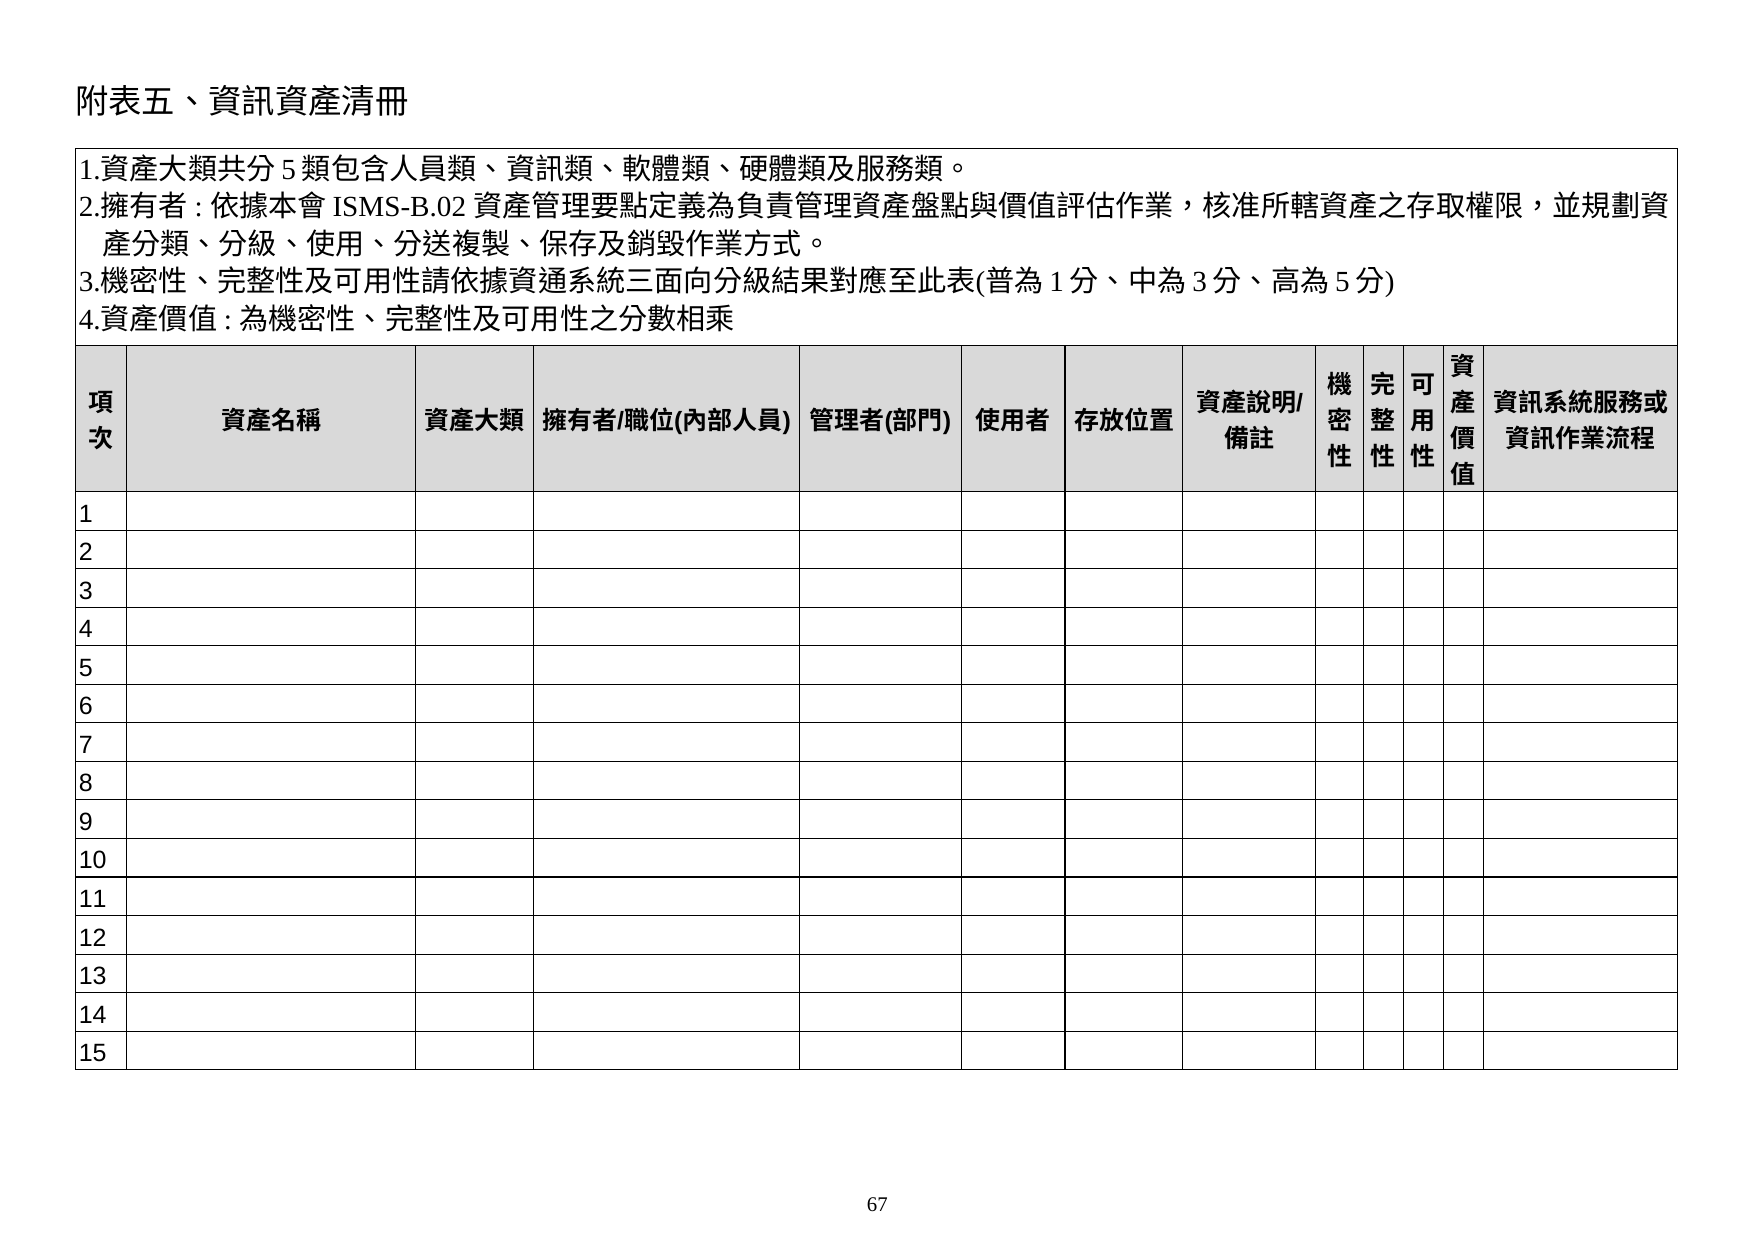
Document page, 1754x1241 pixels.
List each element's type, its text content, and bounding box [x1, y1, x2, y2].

table_cell [1364, 685, 1403, 722]
table_cell [1066, 916, 1182, 953]
table_cell [1183, 531, 1315, 568]
table_cell [1316, 492, 1363, 529]
table_cell [127, 878, 415, 915]
table_cell [800, 916, 961, 953]
table_cell [1316, 916, 1363, 953]
table_cell [1484, 839, 1677, 876]
table_cell [416, 723, 533, 761]
table_cell [1404, 492, 1443, 529]
table_cell [1364, 723, 1403, 761]
table_cell [1484, 723, 1677, 761]
table_cell 資訊系統服務或資訊作業流程 [1484, 346, 1677, 491]
table_cell [416, 1032, 533, 1069]
table_cell [534, 955, 799, 992]
table_cell [1183, 762, 1315, 799]
table_cell 項次 [76, 346, 126, 491]
table_cell [416, 916, 533, 953]
table_cell [962, 723, 1064, 761]
table_cell [800, 800, 961, 838]
table_cell 資產名稱 [127, 346, 415, 491]
table_cell [1316, 993, 1363, 1031]
table_cell 4 [76, 608, 126, 645]
table_cell [1316, 1032, 1363, 1069]
table_cell [416, 569, 533, 607]
table_cell [962, 955, 1064, 992]
table_cell [1316, 723, 1363, 761]
table_cell 10 [76, 839, 126, 876]
table_cell [416, 685, 533, 722]
table_cell [1183, 646, 1315, 684]
table_cell [1444, 916, 1483, 953]
table_cell [1316, 685, 1363, 722]
table_cell [800, 723, 961, 761]
table_cell [416, 762, 533, 799]
table_cell [534, 762, 799, 799]
table_cell [1183, 608, 1315, 645]
table_cell [416, 878, 533, 915]
table_cell [1364, 492, 1403, 529]
table_cell [1364, 608, 1403, 645]
table_cell [1444, 492, 1483, 529]
table_cell [1364, 762, 1403, 799]
table_cell [1066, 723, 1182, 761]
table_cell [1183, 1032, 1315, 1069]
table_cell [1404, 955, 1443, 992]
table_cell [1316, 955, 1363, 992]
table_cell [1183, 685, 1315, 722]
table_cell [416, 492, 533, 529]
table_cell [1444, 646, 1483, 684]
table_cell [1316, 800, 1363, 838]
table_cell [1484, 492, 1677, 529]
table_cell [1364, 916, 1403, 953]
table_cell [962, 685, 1064, 722]
table_cell [416, 800, 533, 838]
table_cell [127, 916, 415, 953]
table_cell [1066, 608, 1182, 645]
table_cell [1066, 569, 1182, 607]
table_cell [127, 646, 415, 684]
table_cell [1316, 531, 1363, 568]
table_cell 9 [76, 800, 126, 838]
table_cell [1444, 531, 1483, 568]
table_cell [1316, 878, 1363, 915]
table_cell [416, 955, 533, 992]
table_cell [1484, 993, 1677, 1031]
table_cell [534, 646, 799, 684]
table_cell [1444, 569, 1483, 607]
table_cell [1484, 1032, 1677, 1069]
table_cell [534, 569, 799, 607]
table_cell [1484, 762, 1677, 799]
table_cell [1484, 569, 1677, 607]
table_cell [1444, 878, 1483, 915]
table_cell [416, 839, 533, 876]
table_cell [1183, 723, 1315, 761]
table_cell [962, 608, 1064, 645]
table_cell [1484, 608, 1677, 645]
table_cell [1364, 993, 1403, 1031]
table_cell [1066, 762, 1182, 799]
table_cell [1066, 800, 1182, 838]
table_cell [1444, 1032, 1483, 1069]
table_cell [416, 531, 533, 568]
table_cell [534, 492, 799, 529]
table_cell [127, 531, 415, 568]
table_cell [1404, 1032, 1443, 1069]
table_cell [1066, 878, 1182, 915]
table_cell [1364, 955, 1403, 992]
table_cell [800, 993, 961, 1031]
table_cell [534, 916, 799, 953]
table_cell [1404, 531, 1443, 568]
table_cell 2 [76, 531, 126, 568]
table_cell 機密性 [1316, 346, 1363, 491]
table_cell [534, 723, 799, 761]
table_cell 1 [76, 492, 126, 529]
table_cell [1066, 955, 1182, 992]
table_cell [1066, 646, 1182, 684]
table_cell 存放位置 [1066, 346, 1182, 491]
table_cell 8 [76, 762, 126, 799]
table_cell [800, 492, 961, 529]
table_cell 6 [76, 685, 126, 722]
table_cell [1364, 569, 1403, 607]
table_cell [800, 646, 961, 684]
table_cell [800, 839, 961, 876]
table_cell [1404, 800, 1443, 838]
table_cell [1183, 993, 1315, 1031]
table_cell 13 [76, 955, 126, 992]
table_cell [1364, 878, 1403, 915]
table_cell 7 [76, 723, 126, 761]
table_cell [1364, 646, 1403, 684]
table_cell [1316, 569, 1363, 607]
table_cell [1404, 608, 1443, 645]
table_cell [1404, 878, 1443, 915]
table_cell [1444, 762, 1483, 799]
table_cell [1066, 1032, 1182, 1069]
table_cell [127, 685, 415, 722]
table_cell [1484, 916, 1677, 953]
table_cell [1484, 685, 1677, 722]
table_cell [962, 993, 1064, 1031]
table_cell [534, 685, 799, 722]
table_cell [1066, 685, 1182, 722]
table_cell 3 [76, 569, 126, 607]
table_header 1.資產大類共分5類包含人員類、資訊類、軟體類、硬體類及服務類。 2.擁有者 : 依據本會ISMS-B.02 資產管理要點定義為負責管理資產盤點與價值評估作業，核准所轄資產之存取權限，並規劃資產分類、分級、使用、分送複製、保存及銷毀作業方式。 3.機密性、完整性及可用性請依據資通系統三面向分級結果對應至此表(普為1分、中為3分、高為5分) 4.資產價值 : 為機密性、完整性及可用性之分數相乘 [76, 149, 1677, 345]
table_cell [1444, 608, 1483, 645]
table_cell 12 [76, 916, 126, 953]
table_cell [1183, 839, 1315, 876]
table_cell [1404, 916, 1443, 953]
table_cell [127, 723, 415, 761]
table_cell [1404, 839, 1443, 876]
table_cell 15 [76, 1032, 126, 1069]
table_cell [534, 608, 799, 645]
table_cell [534, 878, 799, 915]
table_cell [1183, 492, 1315, 529]
table_cell [416, 646, 533, 684]
table_cell [962, 800, 1064, 838]
table_cell [127, 955, 415, 992]
table_cell [127, 492, 415, 529]
table_cell [127, 993, 415, 1031]
table_cell [1484, 800, 1677, 838]
table_cell [1364, 1032, 1403, 1069]
table_cell [1404, 723, 1443, 761]
table_cell [416, 993, 533, 1031]
table_cell [1364, 839, 1403, 876]
table_cell [1404, 569, 1443, 607]
table_cell [1484, 878, 1677, 915]
table_cell [1404, 685, 1443, 722]
table_cell [1364, 531, 1403, 568]
table_cell [1066, 531, 1182, 568]
table_cell [416, 608, 533, 645]
table_cell [962, 839, 1064, 876]
table_cell [1066, 492, 1182, 529]
table_cell [1444, 993, 1483, 1031]
table_cell 資產說明/備註 [1183, 346, 1315, 491]
table_cell [1066, 839, 1182, 876]
table_cell 5 [76, 646, 126, 684]
table_cell [800, 608, 961, 645]
table_cell [1444, 685, 1483, 722]
table_cell [1316, 608, 1363, 645]
table_cell [962, 492, 1064, 529]
table_cell [800, 531, 961, 568]
table_cell [127, 762, 415, 799]
table_cell 14 [76, 993, 126, 1031]
table_cell 11 [76, 878, 126, 915]
table_cell [800, 878, 961, 915]
table_cell [1183, 800, 1315, 838]
table_cell [800, 955, 961, 992]
table_cell [1484, 531, 1677, 568]
table_cell 使用者 [962, 346, 1064, 491]
table_cell 管理者(部門) [800, 346, 961, 491]
table_cell [962, 1032, 1064, 1069]
table_cell [127, 800, 415, 838]
table_cell [962, 646, 1064, 684]
table_cell [534, 993, 799, 1031]
table_cell 可用性 [1404, 346, 1443, 491]
table_cell [1444, 839, 1483, 876]
table_cell [962, 569, 1064, 607]
table_cell [962, 916, 1064, 953]
table_cell [534, 1032, 799, 1069]
table_cell 資產大類 [416, 346, 533, 491]
table_cell [962, 878, 1064, 915]
table_cell [1404, 993, 1443, 1031]
table_cell [1364, 800, 1403, 838]
table_cell [1183, 955, 1315, 992]
table_cell 擁有者/職位(內部人員) [534, 346, 799, 491]
table_cell [1404, 762, 1443, 799]
table_cell [1183, 916, 1315, 953]
text 附表五、資訊資產清冊 [75, 75, 1754, 123]
table_cell [1444, 955, 1483, 992]
table_cell 完整性 [1364, 346, 1403, 491]
table_cell [534, 800, 799, 838]
table_cell [127, 569, 415, 607]
table_cell [1316, 646, 1363, 684]
table_cell [962, 531, 1064, 568]
table_cell [1316, 839, 1363, 876]
table_cell [534, 839, 799, 876]
table_cell [800, 685, 961, 722]
table_cell [962, 762, 1064, 799]
table_cell [800, 1032, 961, 1069]
table_cell [1066, 993, 1182, 1031]
table_cell [1484, 646, 1677, 684]
table_cell [127, 839, 415, 876]
table_cell [127, 608, 415, 645]
table_cell [800, 762, 961, 799]
table_cell [1444, 723, 1483, 761]
table_cell [1444, 800, 1483, 838]
table_cell 資產價值 [1444, 346, 1483, 491]
table_cell [1183, 878, 1315, 915]
table_cell [1404, 646, 1443, 684]
table_cell [800, 569, 961, 607]
table_cell [534, 531, 799, 568]
table_cell [1484, 955, 1677, 992]
table_cell [1316, 762, 1363, 799]
table_cell [127, 1032, 415, 1069]
table_cell [1183, 569, 1315, 607]
